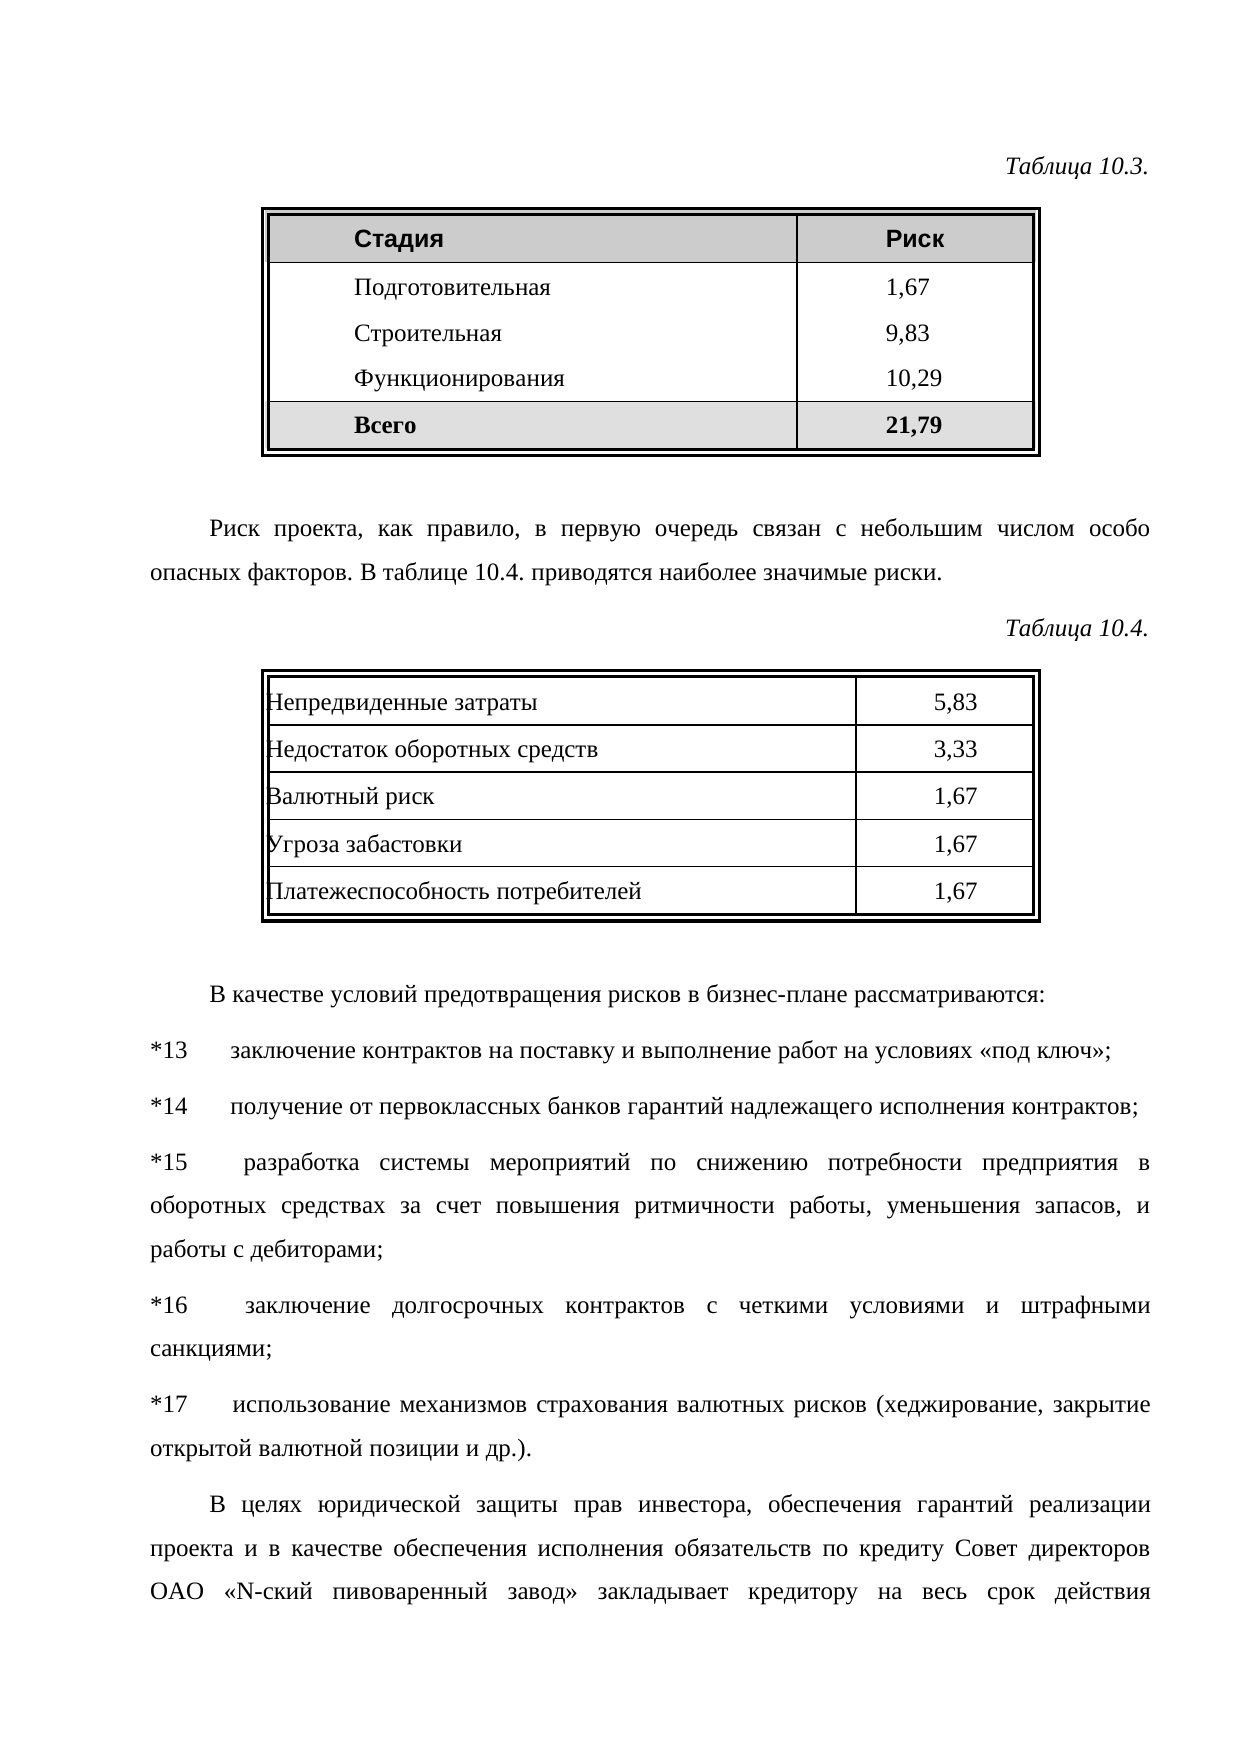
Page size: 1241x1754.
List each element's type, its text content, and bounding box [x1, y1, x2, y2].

table_cell 21,79 [798, 402, 1032, 448]
text В качестве условий предотвращения рисков в бизнес-плане рассматриваются: [150, 978, 1152, 1008]
text Риск проекта, как правило, в первую очередь связан с небольшим числом особо опасных факторов. В таблице 10.4. приводятся наиболее значимые риски. [150, 513, 1152, 586]
text Таблица 10.4. [150, 613, 1152, 642]
list заключение долгосрочных контрактов с четкими условиями и штрафными санкциями; [150, 1290, 1152, 1362]
table_cell Всего [270, 402, 796, 448]
table_cell 3,33 [857, 726, 1032, 771]
table_cell Валютный риск [270, 773, 855, 818]
table_header Риск [797, 210, 1036, 262]
list использование механизмов страхования валютных рисков (хеджирование, закрытие открытой валютной позиции и др.). [150, 1389, 1152, 1462]
table_cell Угроза забастовки [270, 820, 855, 866]
text В целях юридической защиты прав инвестора, обеспечения гарантий реализации проекта и в качестве обеспечения исполнения обязательств по кредиту Совет директоров ОАО «N-ский пивоваренный завод» закладывает кредитору на весь срок действия [150, 1489, 1152, 1605]
table_header Стадия [265, 210, 797, 262]
table_cell 1,67 [857, 773, 1032, 818]
text Таблица 10.3. [150, 151, 1152, 180]
list заключение контрактов на поставку и выполнение работ на условиях «под ключ»; [150, 1034, 1152, 1064]
table_cell Подготовительная [270, 263, 796, 309]
table_header Непредвиденные затраты [265, 672, 856, 724]
table_cell 10,29 [798, 355, 1032, 401]
list разработка системы мероприятий по снижению потребности предприятия в оборотных средствах за счет повышения ритмичности работы, уменьшения запасов, и работы с дебиторами; [150, 1147, 1152, 1263]
table_header 5,83 [856, 672, 1036, 724]
table_cell 9,83 [798, 309, 1032, 355]
table_cell Недостаток оборотных средств [270, 726, 855, 771]
table_cell 1,67 [857, 820, 1032, 866]
table_cell Строительная [270, 309, 796, 355]
list получение от первоклассных банков гарантий надлежащего исполнения контрактов; [150, 1091, 1152, 1120]
table_cell 1,67 [857, 867, 1032, 913]
table_cell 1,67 [798, 263, 1032, 309]
table_cell Функционирования [270, 355, 796, 401]
table_cell Платежеспособность потребителей [270, 867, 855, 913]
